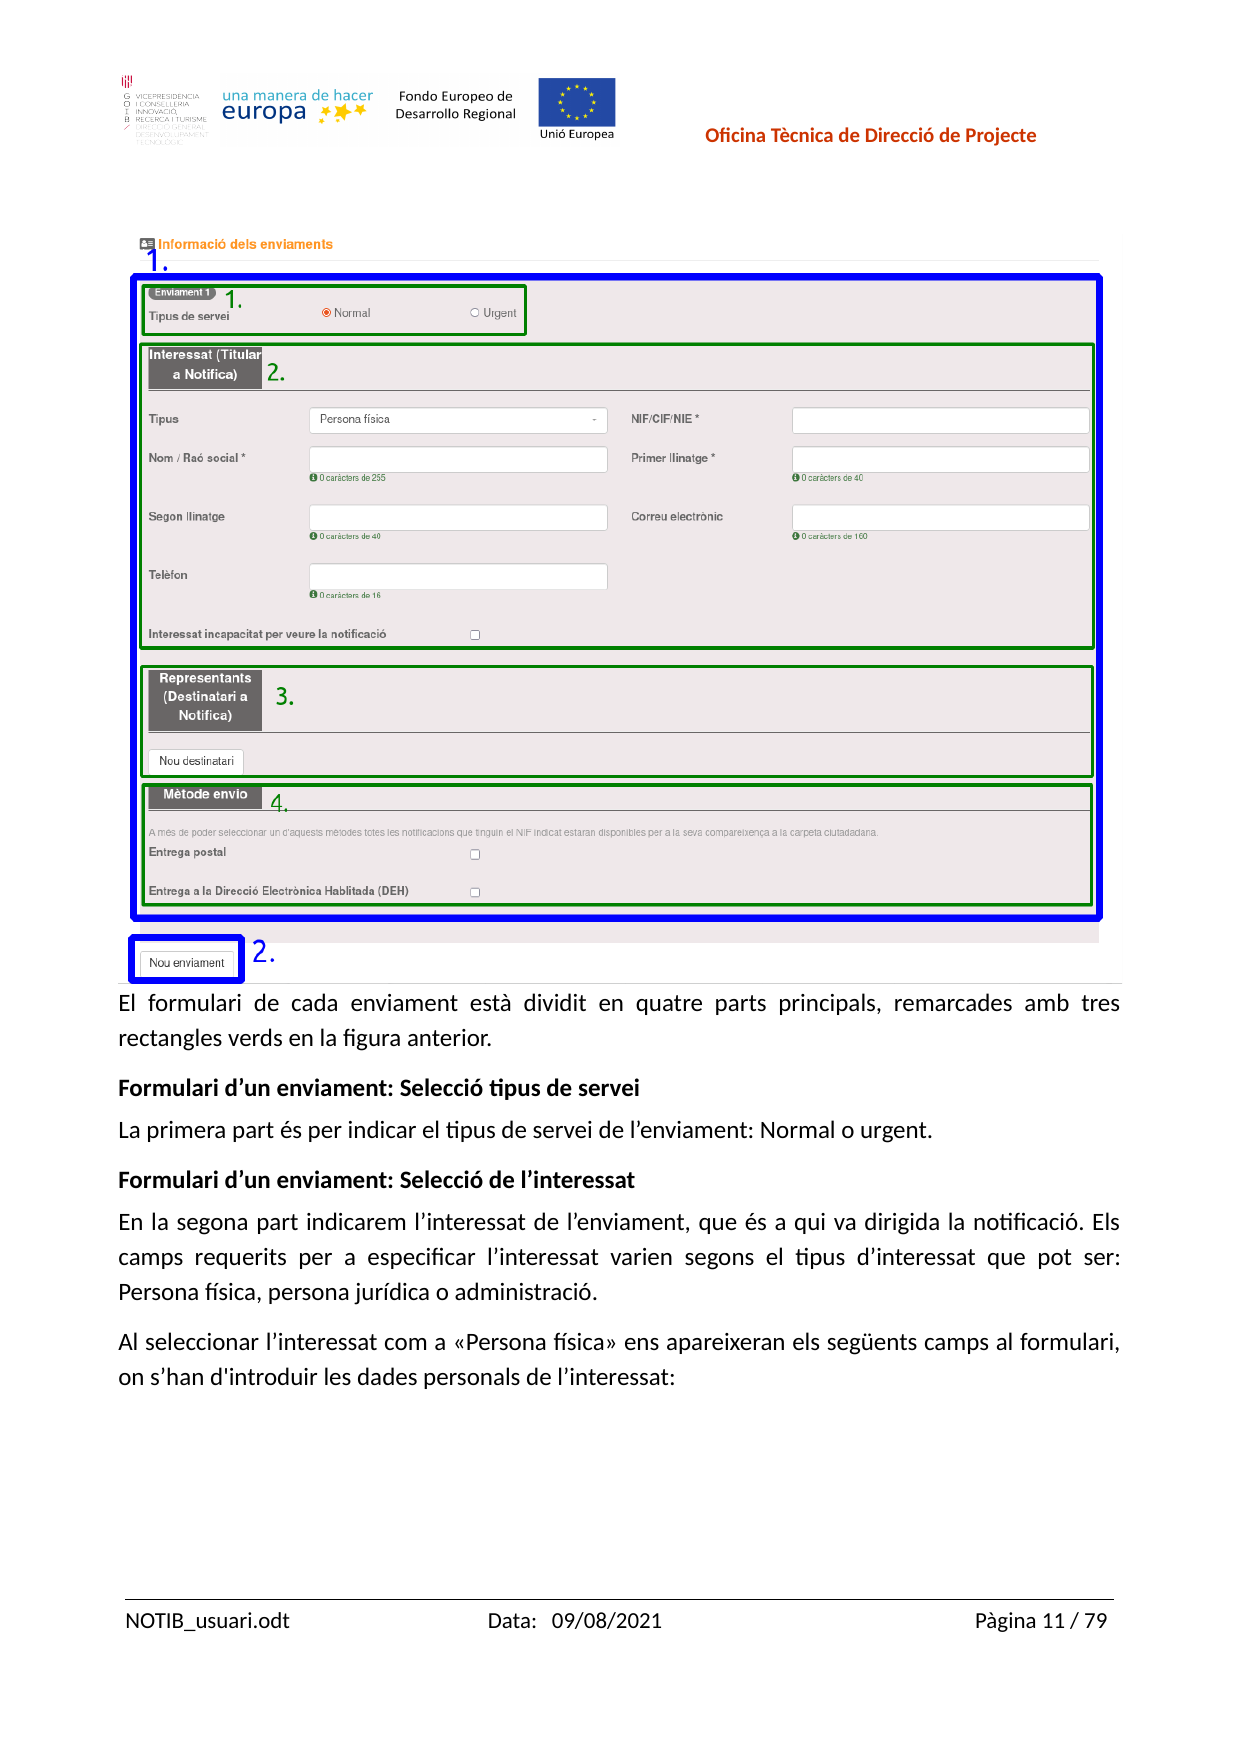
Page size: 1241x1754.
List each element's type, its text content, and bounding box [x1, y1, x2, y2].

text El formulari de cada enviament està dividit en quatre parts principals, remarcades amb tres rectangles verds en la figura anterior. [118, 984, 1122, 1053]
text [118, 213, 1122, 234]
text En la segona part indicarem l’interessat de l’enviament, que és a qui va dirigida la notificació. Els camps requerits per a especificar l’interessat varien segons el tipus d’interessat que pot ser: Persona física, persona jurídica o administració. [118, 1206, 1122, 1307]
picture [118, 234, 1123, 984]
text Al seleccionar l’interessat com a «Persona física» ens apareixeran els següents camps al formulari, on s’han d'introduir les dades personals de l’interessat: [118, 1326, 1122, 1391]
picture [219, 73, 621, 147]
text Formulari d’un enviament: Selecció tipus de servei [118, 1072, 1122, 1103]
picture [118, 73, 213, 147]
text La primera part és per indicar el tipus de servei de l’enviament: Normal o urgent. [118, 1114, 1122, 1145]
text Formulari d’un enviament: Selecció de l’interessat [118, 1164, 1122, 1194]
